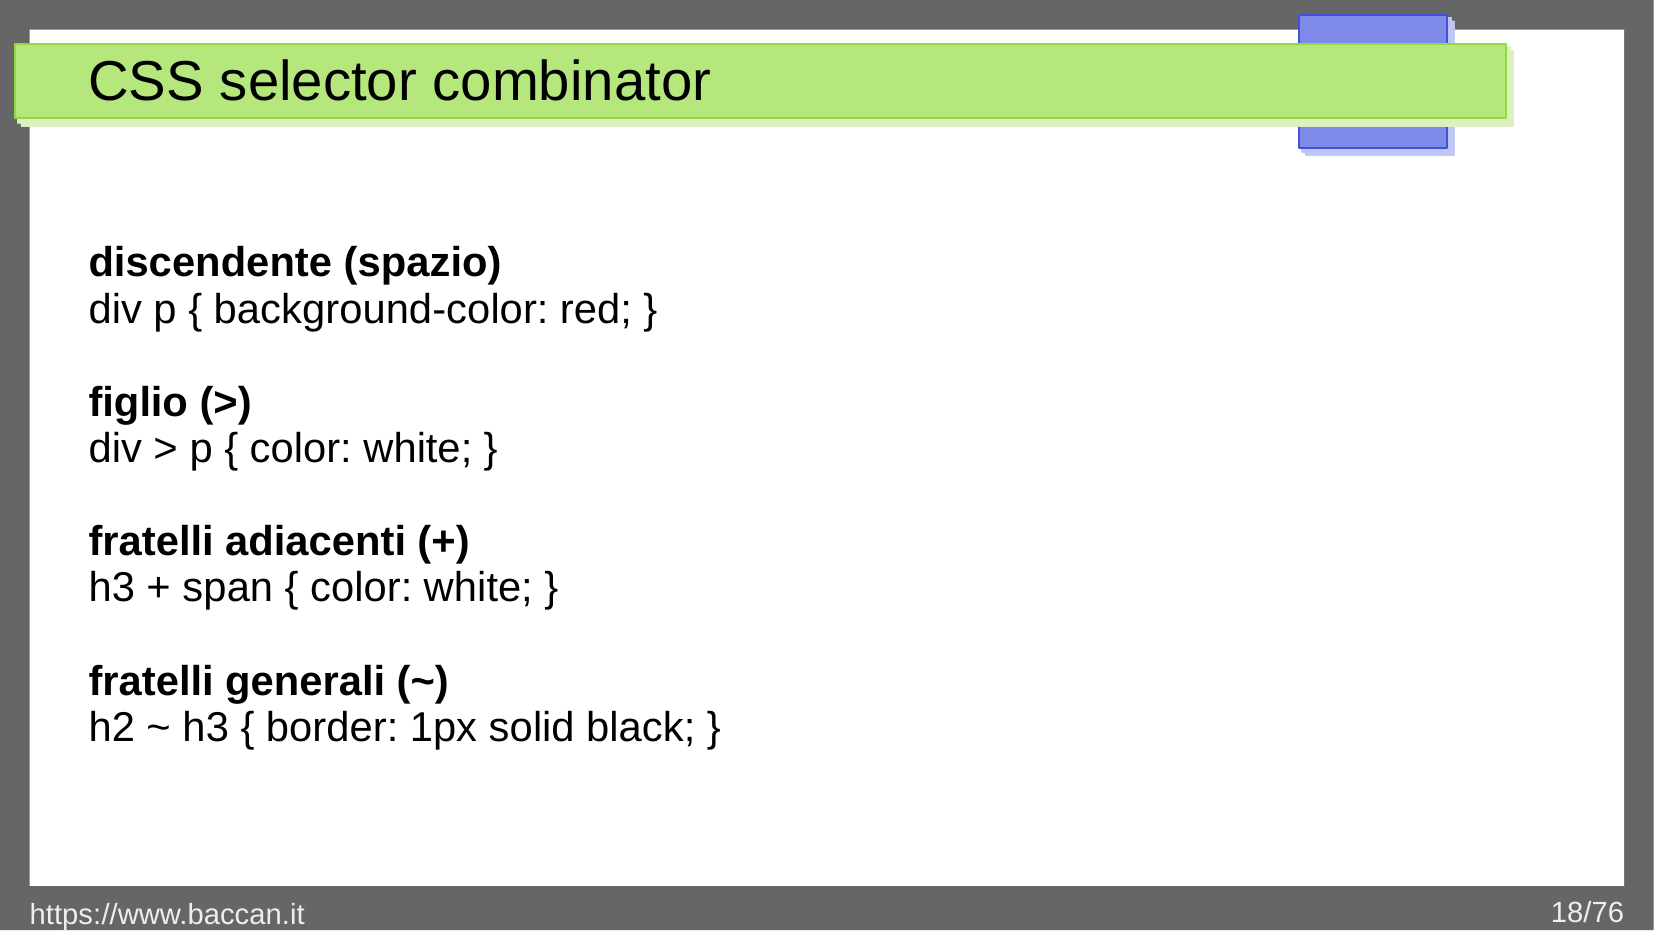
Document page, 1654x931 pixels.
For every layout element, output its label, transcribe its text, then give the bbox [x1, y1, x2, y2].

title CSS selector combinator [88, 44, 1506, 119]
text_box discendente (spazio) div p { background-color: red; } figlio (>) div > p { color: white; } fratelli adiacenti (+) h3 + span { color: white; } fratelli generali (~) h2 ~ h3 { border: 1px solid black; } [88, 169, 1565, 820]
